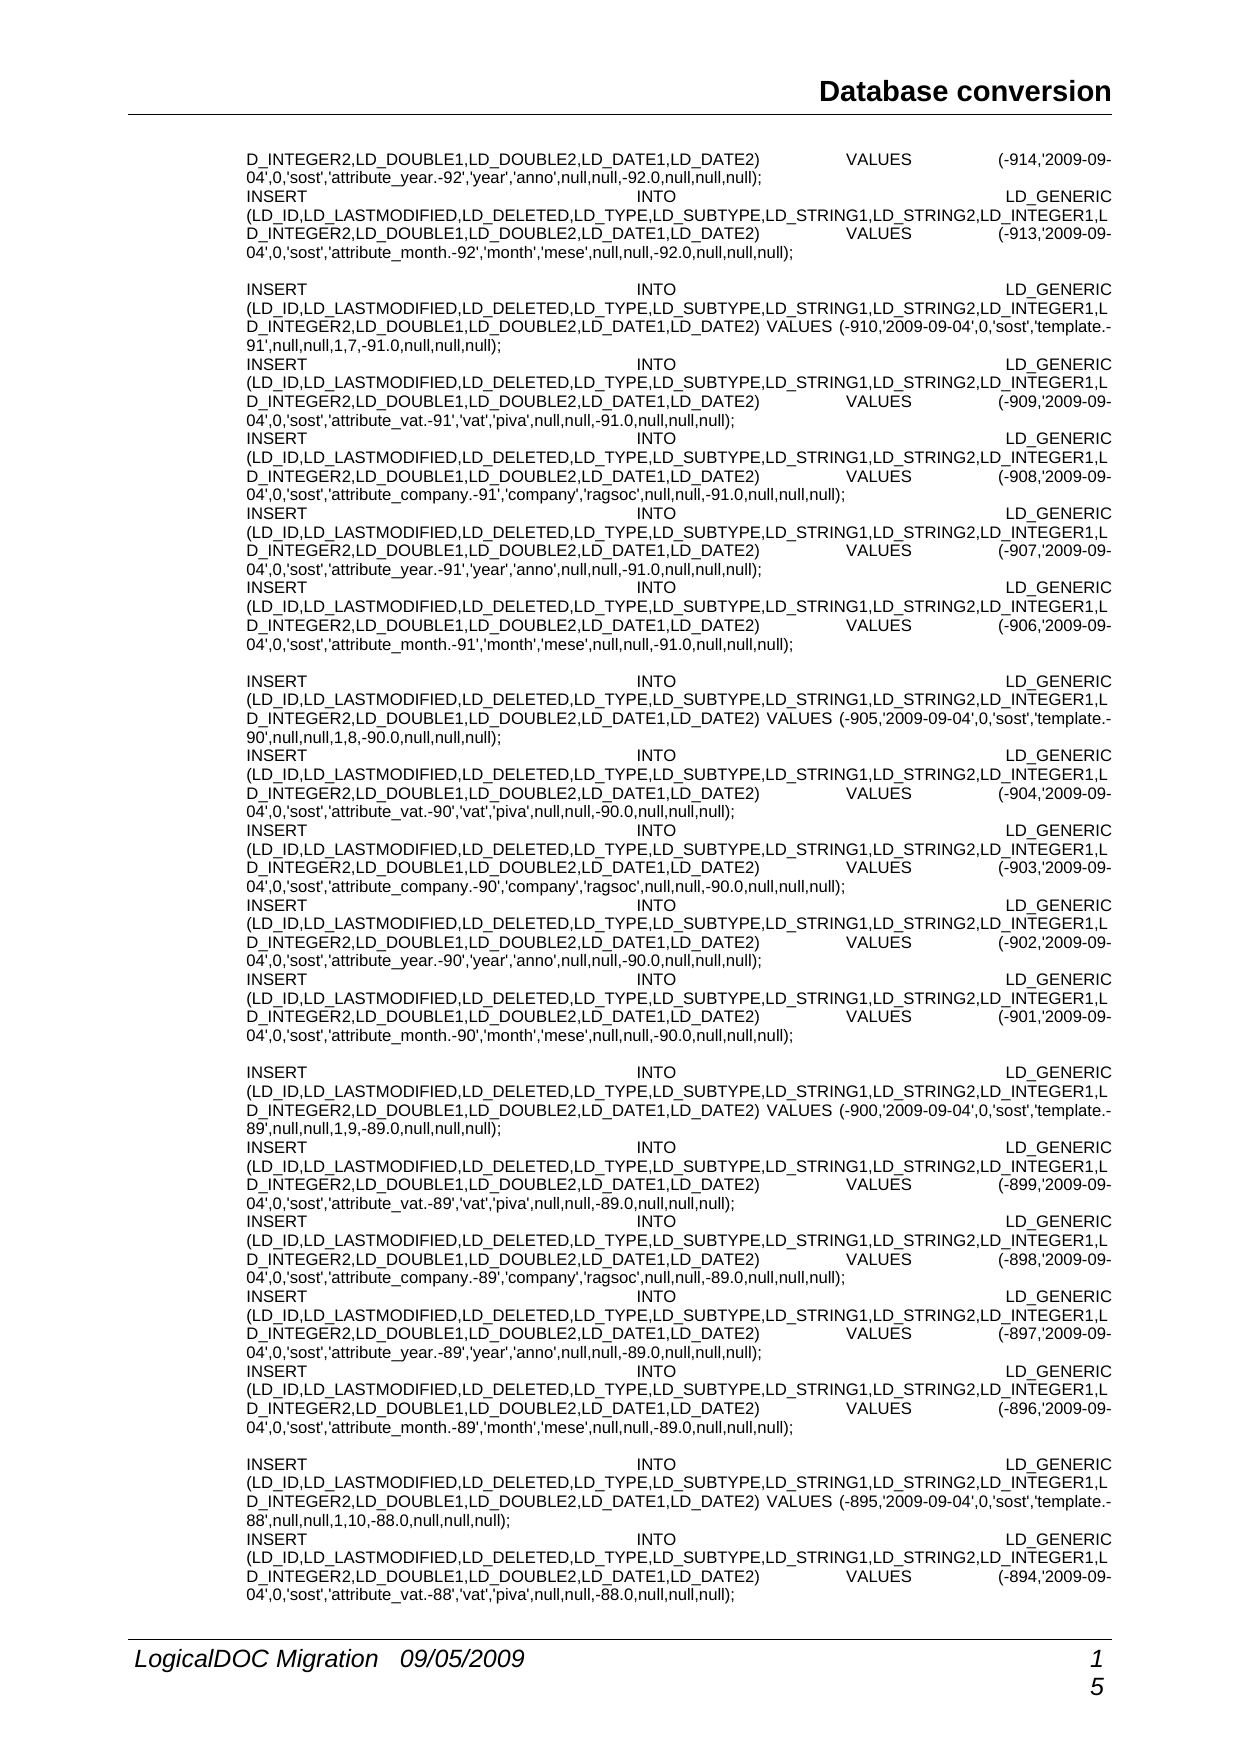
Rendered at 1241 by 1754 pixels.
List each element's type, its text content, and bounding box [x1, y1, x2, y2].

text INSERT INTO LD_GENERIC (LD_ID,LD_LASTMODIFIED,LD_DELETED,LD_TYPE,LD_SUBTYPE,LD_STRING1,LD_STRING2,LD_INTEGER1,LD_INTEGER2,LD_DOUBLE1,LD_DOUBLE2,LD_DATE1,LD_DATE2) VALUES (-894,'2009-09-04',0,'sost','attribute_vat.-88','vat','piva',null,null,-88.0,null,null,null); [246, 1530, 1112, 1604]
text INSERT INTO LD_GENERIC (LD_ID,LD_LASTMODIFIED,LD_DELETED,LD_TYPE,LD_SUBTYPE,LD_STRING1,LD_STRING2,LD_INTEGER1,LD_INTEGER2,LD_DOUBLE1,LD_DOUBLE2,LD_DATE1,LD_DATE2) VALUES (-897,'2009-09-04',0,'sost','attribute_year.-89','year','anno',null,null,-89.0,null,null,null); [246, 1287, 1112, 1362]
text INSERT INTO LD_GENERIC (LD_ID,LD_LASTMODIFIED,LD_DELETED,LD_TYPE,LD_SUBTYPE,LD_STRING1,LD_STRING2,LD_INTEGER1,LD_INTEGER2,LD_DOUBLE1,LD_DOUBLE2,LD_DATE1,LD_DATE2) VALUES (-896,'2009-09-04',0,'sost','attribute_month.-89','month','mese',null,null,-89.0,null,null,null); [246, 1362, 1112, 1437]
text INSERT INTO LD_GENERIC (LD_ID,LD_LASTMODIFIED,LD_DELETED,LD_TYPE,LD_SUBTYPE,LD_STRING1,LD_STRING2,LD_INTEGER1,LD_INTEGER2,LD_DOUBLE1,LD_DOUBLE2,LD_DATE1,LD_DATE2) VALUES (-909,'2009-09-04',0,'sost','attribute_vat.-91','vat','piva',null,null,-91.0,null,null,null); [246, 355, 1112, 430]
text INSERT INTO LD_GENERIC (LD_ID,LD_LASTMODIFIED,LD_DELETED,LD_TYPE,LD_SUBTYPE,LD_STRING1,LD_STRING2,LD_INTEGER1,LD_INTEGER2,LD_DOUBLE1,LD_DOUBLE2,LD_DATE1,LD_DATE2) VALUES (-913,'2009-09-04',0,'sost','attribute_month.-92','month','mese',null,null,-92.0,null,null,null); [246, 187, 1112, 262]
text INSERT INTO LD_GENERIC (LD_ID,LD_LASTMODIFIED,LD_DELETED,LD_TYPE,LD_SUBTYPE,LD_STRING1,LD_STRING2,LD_INTEGER1,LD_INTEGER2,LD_DOUBLE1,LD_DOUBLE2,LD_DATE1,LD_DATE2) VALUES (-899,'2009-09-04',0,'sost','attribute_vat.-89','vat','piva',null,null,-89.0,null,null,null); [246, 1138, 1112, 1213]
text INSERT INTO LD_GENERIC (LD_ID,LD_LASTMODIFIED,LD_DELETED,LD_TYPE,LD_SUBTYPE,LD_STRING1,LD_STRING2,LD_INTEGER1,LD_INTEGER2,LD_DOUBLE1,LD_DOUBLE2,LD_DATE1,LD_DATE2) VALUES (-903,'2009-09-04',0,'sost','attribute_company.-90','company','ragsoc',null,null,-90.0,null,null,null); [246, 821, 1112, 896]
text INSERT INTO LD_GENERIC (LD_ID,LD_LASTMODIFIED,LD_DELETED,LD_TYPE,LD_SUBTYPE,LD_STRING1,LD_STRING2,LD_INTEGER1,LD_INTEGER2,LD_DOUBLE1,LD_DOUBLE2,LD_DATE1,LD_DATE2) VALUES (-905,'2009-09-04',0,'sost','template.-90',null,null,1,8,-90.0,null,null,null); [246, 672, 1112, 747]
text INSERT INTO LD_GENERIC (LD_ID,LD_LASTMODIFIED,LD_DELETED,LD_TYPE,LD_SUBTYPE,LD_STRING1,LD_STRING2,LD_INTEGER1,LD_INTEGER2,LD_DOUBLE1,LD_DOUBLE2,LD_DATE1,LD_DATE2) VALUES (-895,'2009-09-04',0,'sost','template.-88',null,null,1,10,-88.0,null,null,null); [246, 1455, 1112, 1530]
text INSERT INTO LD_GENERIC (LD_ID,LD_LASTMODIFIED,LD_DELETED,LD_TYPE,LD_SUBTYPE,LD_STRING1,LD_STRING2,LD_INTEGER1,LD_INTEGER2,LD_DOUBLE1,LD_DOUBLE2,LD_DATE1,LD_DATE2) VALUES (-910,'2009-09-04',0,'sost','template.-91',null,null,1,7,-91.0,null,null,null); [246, 281, 1112, 355]
text INSERT INTO LD_GENERIC (LD_ID,LD_LASTMODIFIED,LD_DELETED,LD_TYPE,LD_SUBTYPE,LD_STRING1,LD_STRING2,LD_INTEGER1,LD_INTEGER2,LD_DOUBLE1,LD_DOUBLE2,LD_DATE1,LD_DATE2) VALUES (-906,'2009-09-04',0,'sost','attribute_month.-91','month','mese',null,null,-91.0,null,null,null); [246, 579, 1112, 653]
text INSERT INTO LD_GENERIC (LD_ID,LD_LASTMODIFIED,LD_DELETED,LD_TYPE,LD_SUBTYPE,LD_STRING1,LD_STRING2,LD_INTEGER1,LD_INTEGER2,LD_DOUBLE1,LD_DOUBLE2,LD_DATE1,LD_DATE2) VALUES (-908,'2009-09-04',0,'sost','attribute_company.-91','company','ragsoc',null,null,-91.0,null,null,null); [246, 430, 1112, 504]
text INSERT INTO LD_GENERIC (LD_ID,LD_LASTMODIFIED,LD_DELETED,LD_TYPE,LD_SUBTYPE,LD_STRING1,LD_STRING2,LD_INTEGER1,LD_INTEGER2,LD_DOUBLE1,LD_DOUBLE2,LD_DATE1,LD_DATE2) VALUES (-898,'2009-09-04',0,'sost','attribute_company.-89','company','ragsoc',null,null,-89.0,null,null,null); [246, 1213, 1112, 1287]
text INSERT INTO LD_GENERIC (LD_ID,LD_LASTMODIFIED,LD_DELETED,LD_TYPE,LD_SUBTYPE,LD_STRING1,LD_STRING2,LD_INTEGER1,LD_INTEGER2,LD_DOUBLE1,LD_DOUBLE2,LD_DATE1,LD_DATE2) VALUES (-901,'2009-09-04',0,'sost','attribute_month.-90','month','mese',null,null,-90.0,null,null,null); [246, 970, 1112, 1045]
text INSERT INTO LD_GENERIC (LD_ID,LD_LASTMODIFIED,LD_DELETED,LD_TYPE,LD_SUBTYPE,LD_STRING1,LD_STRING2,LD_INTEGER1,LD_INTEGER2,LD_DOUBLE1,LD_DOUBLE2,LD_DATE1,LD_DATE2) VALUES (-904,'2009-09-04',0,'sost','attribute_vat.-90','vat','piva',null,null,-90.0,null,null,null); [246, 747, 1112, 821]
text D_INTEGER2,LD_DOUBLE1,LD_DOUBLE2,LD_DATE1,LD_DATE2) VALUES (-914,'2009-09-04',0,'sost','attribute_year.-92','year','anno',null,null,-92.0,null,null,null); [246, 150, 1112, 187]
text INSERT INTO LD_GENERIC (LD_ID,LD_LASTMODIFIED,LD_DELETED,LD_TYPE,LD_SUBTYPE,LD_STRING1,LD_STRING2,LD_INTEGER1,LD_INTEGER2,LD_DOUBLE1,LD_DOUBLE2,LD_DATE1,LD_DATE2) VALUES (-907,'2009-09-04',0,'sost','attribute_year.-91','year','anno',null,null,-91.0,null,null,null); [246, 504, 1112, 579]
text INSERT INTO LD_GENERIC (LD_ID,LD_LASTMODIFIED,LD_DELETED,LD_TYPE,LD_SUBTYPE,LD_STRING1,LD_STRING2,LD_INTEGER1,LD_INTEGER2,LD_DOUBLE1,LD_DOUBLE2,LD_DATE1,LD_DATE2) VALUES (-902,'2009-09-04',0,'sost','attribute_year.-90','year','anno',null,null,-90.0,null,null,null); [246, 896, 1112, 970]
text INSERT INTO LD_GENERIC (LD_ID,LD_LASTMODIFIED,LD_DELETED,LD_TYPE,LD_SUBTYPE,LD_STRING1,LD_STRING2,LD_INTEGER1,LD_INTEGER2,LD_DOUBLE1,LD_DOUBLE2,LD_DATE1,LD_DATE2) VALUES (-900,'2009-09-04',0,'sost','template.-89',null,null,1,9,-89.0,null,null,null); [246, 1064, 1112, 1138]
